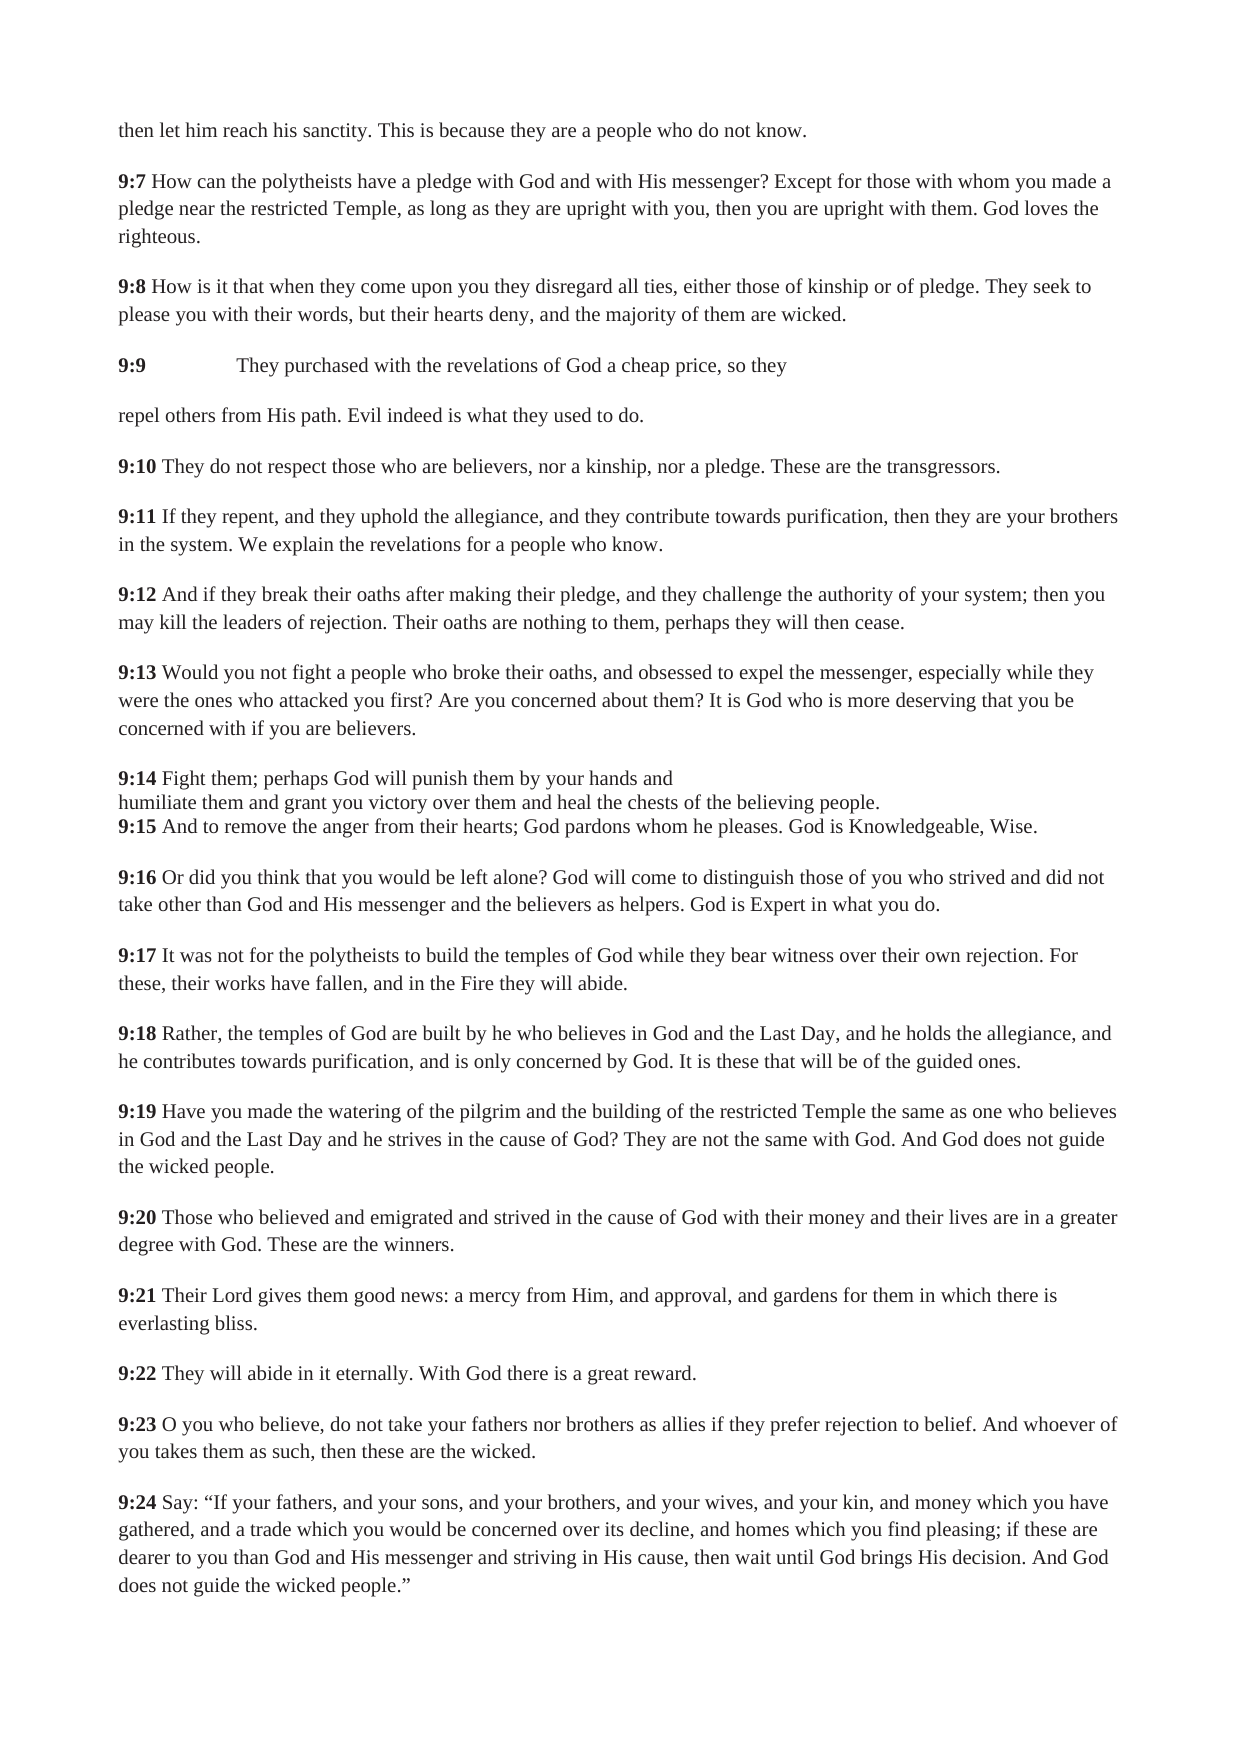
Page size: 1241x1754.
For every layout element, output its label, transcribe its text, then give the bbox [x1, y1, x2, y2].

text 9:19 Have you made the watering of the pilgrim and the building of the restricted Temple the same as one who believes in God and the Last Day and he strives in the cause of God? They are not the same with God. And God does not guide the wicked people. [118, 1099, 1122, 1178]
text 9:13 Would you not fight a people who broke their oaths, and obsessed to expel the messenger, especially while they were the ones who attacked you first? Are you concerned about them? It is God who is more deserving that you be concerned with if you are believers. [118, 660, 1122, 739]
text 9:9 They purchased with the revelations of God a cheap price, so they [118, 352, 1122, 377]
text repel others from His path. Evil indeed is what they used to do. [118, 403, 1122, 427]
text 9:7 How can the polytheists have a pledge with God and with His messenger? Except for those with whom you made a pledge near the restricted Temple, as long as they are upright with you, then you are upright with them. God loves the righteous. [118, 169, 1122, 248]
text 9:16 Or did you think that you would be left alone? God will come to distinguish those of you who strived and did not take other than God and His messenger and the believers as helpers. God is Expert in what you do. [118, 865, 1122, 916]
text 9:10 They do not respect those who are believers, nor a kinship, nor a pledge. These are the transgressors. [118, 453, 1122, 478]
text 9:12 And if they break their oaths after making their pledge, and they challenge the authority of your system; then you may kill the leaders of rejection. Their oaths are nothing to them, perhaps they will then cease. [118, 582, 1122, 634]
text 9:18 Rather, the temples of God are built by he who believes in God and the Last Day, and he holds the allegiance, and he contributes towards purification, and is only concerned by God. It is these that will be of the guided ones. [118, 1021, 1122, 1073]
text 9:14 Fight them; perhaps God will punish them by your hands and [118, 766, 1122, 790]
text 9:17 It was not for the polytheists to build the temples of God while they bear witness over their own rejection. For these, their works have fallen, and in the Fire they will abide. [118, 943, 1122, 994]
text 9:21 Their Lord gives them good news: a mercy from Him, and approval, and gardens for them in which there is everlasting bliss. [118, 1283, 1122, 1334]
text 9:15 And to remove the anger from their hearts; God pardons whom he pleases. God is Knowledgeable, Wise. [118, 814, 1122, 838]
text 9:20 Those who believed and emigrated and strived in the cause of God with their money and their lives are in a greater degree with God. These are the winners. [118, 1205, 1122, 1256]
text 9:8 How is it that when they come upon you they disregard all ties, either those of kinship or of pledge. They seek to please you with their words, but their hearts deny, and the majority of them are wicked. [118, 274, 1122, 326]
text 9:24 Say: “If your fathers, and your sons, and your brothers, and your wives, and your kin, and money which you have gathered, and a trade which you would be concerned over its decline, and homes which you find pleasing; if these are dearer to you than God and His messenger and striving in His cause, then wait until God brings His decision. And God does not guide the wicked people.” [118, 1490, 1122, 1597]
text 9:22 They will abide in it eternally. With God there is a great reward. [118, 1361, 1122, 1385]
text humiliate them and grant you victory over them and heal the chests of the believing people. [118, 790, 1122, 814]
text 9:11 If they repent, and they uphold the allegiance, and they contribute towards purification, then they are your brothers in the system. We explain the revelations for a people who know. [118, 504, 1122, 556]
text 9:23 O you who believe, do not take your fathers nor brothers as allies if they prefer rejection to belief. And whoever of you takes them as such, then these are the wicked. [118, 1412, 1122, 1463]
text then let him reach his sanctity. This is because they are a people who do not know. [118, 118, 1122, 142]
